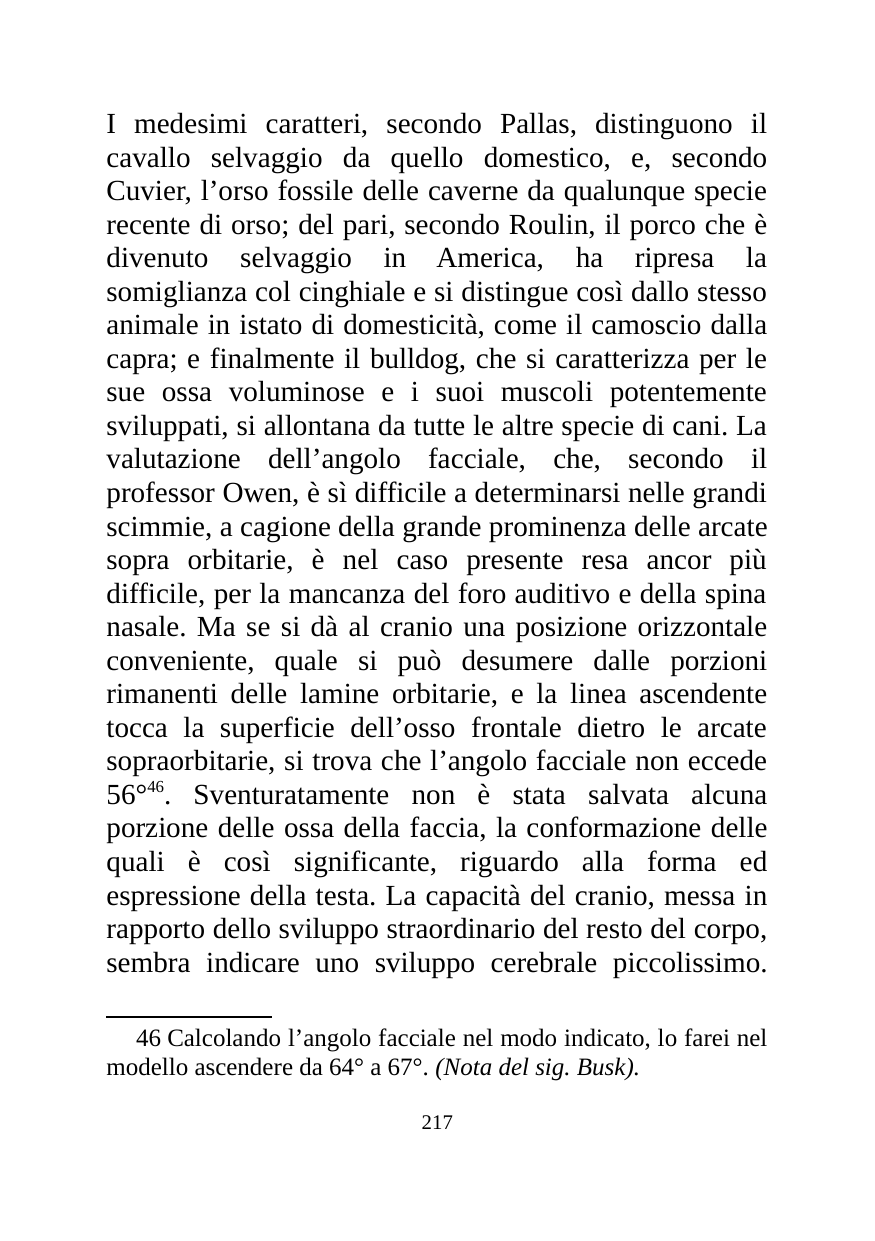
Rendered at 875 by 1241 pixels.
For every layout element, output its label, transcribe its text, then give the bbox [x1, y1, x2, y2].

text I medesimi caratteri, secondo Pallas, distinguono il cavallo selvaggio da quello domestico, e, secondo Cuvier, l’orso fossile delle caverne da qualunque specie recente di orso; del pari, secondo Roulin, il porco che è divenuto selvaggio in America, ha ripresa la somiglianza col cinghiale e si distingue così dallo stesso animale in istato di domesticità, come il camoscio dalla capra; e finalmente il bulldog, che si caratterizza per le sue ossa voluminose e i suoi muscoli potentemente sviluppati, si allontana da tutte le altre specie di cani. La valutazione dell’angolo facciale, che, secondo il professor Owen, è sì difficile a determinarsi nelle grandi scimmie, a cagione della grande prominenza delle arcate sopra orbitarie, è nel caso presente resa ancor più difficile, per la mancanza del foro auditivo e della spina nasale. Ma se si dà al cranio una posizione orizzontale conveniente, quale si può desumere dalle porzioni rimanenti delle lamine orbitarie, e la linea ascendente tocca la superficie dell’osso frontale dietro le arcate sopraorbitarie, si trova che l’angolo facciale non eccede 56°. Sventuratamente non è stata salvata alcuna porzione delle ossa della faccia, la conformazione delle quali è così significante, riguardo alla forma ed espressione della testa. La capacità del cranio, messa in rapporto dello sviluppo straordinario del resto del corpo, sembra indicare uno sviluppo cerebrale piccolissimo. [106, 106, 768, 978]
text Calcolando l’angolo facciale nel modo indicato, lo farei nel modello ascendere da 64° a 67°. (Nota del sig. Busk). [106, 1023, 768, 1080]
